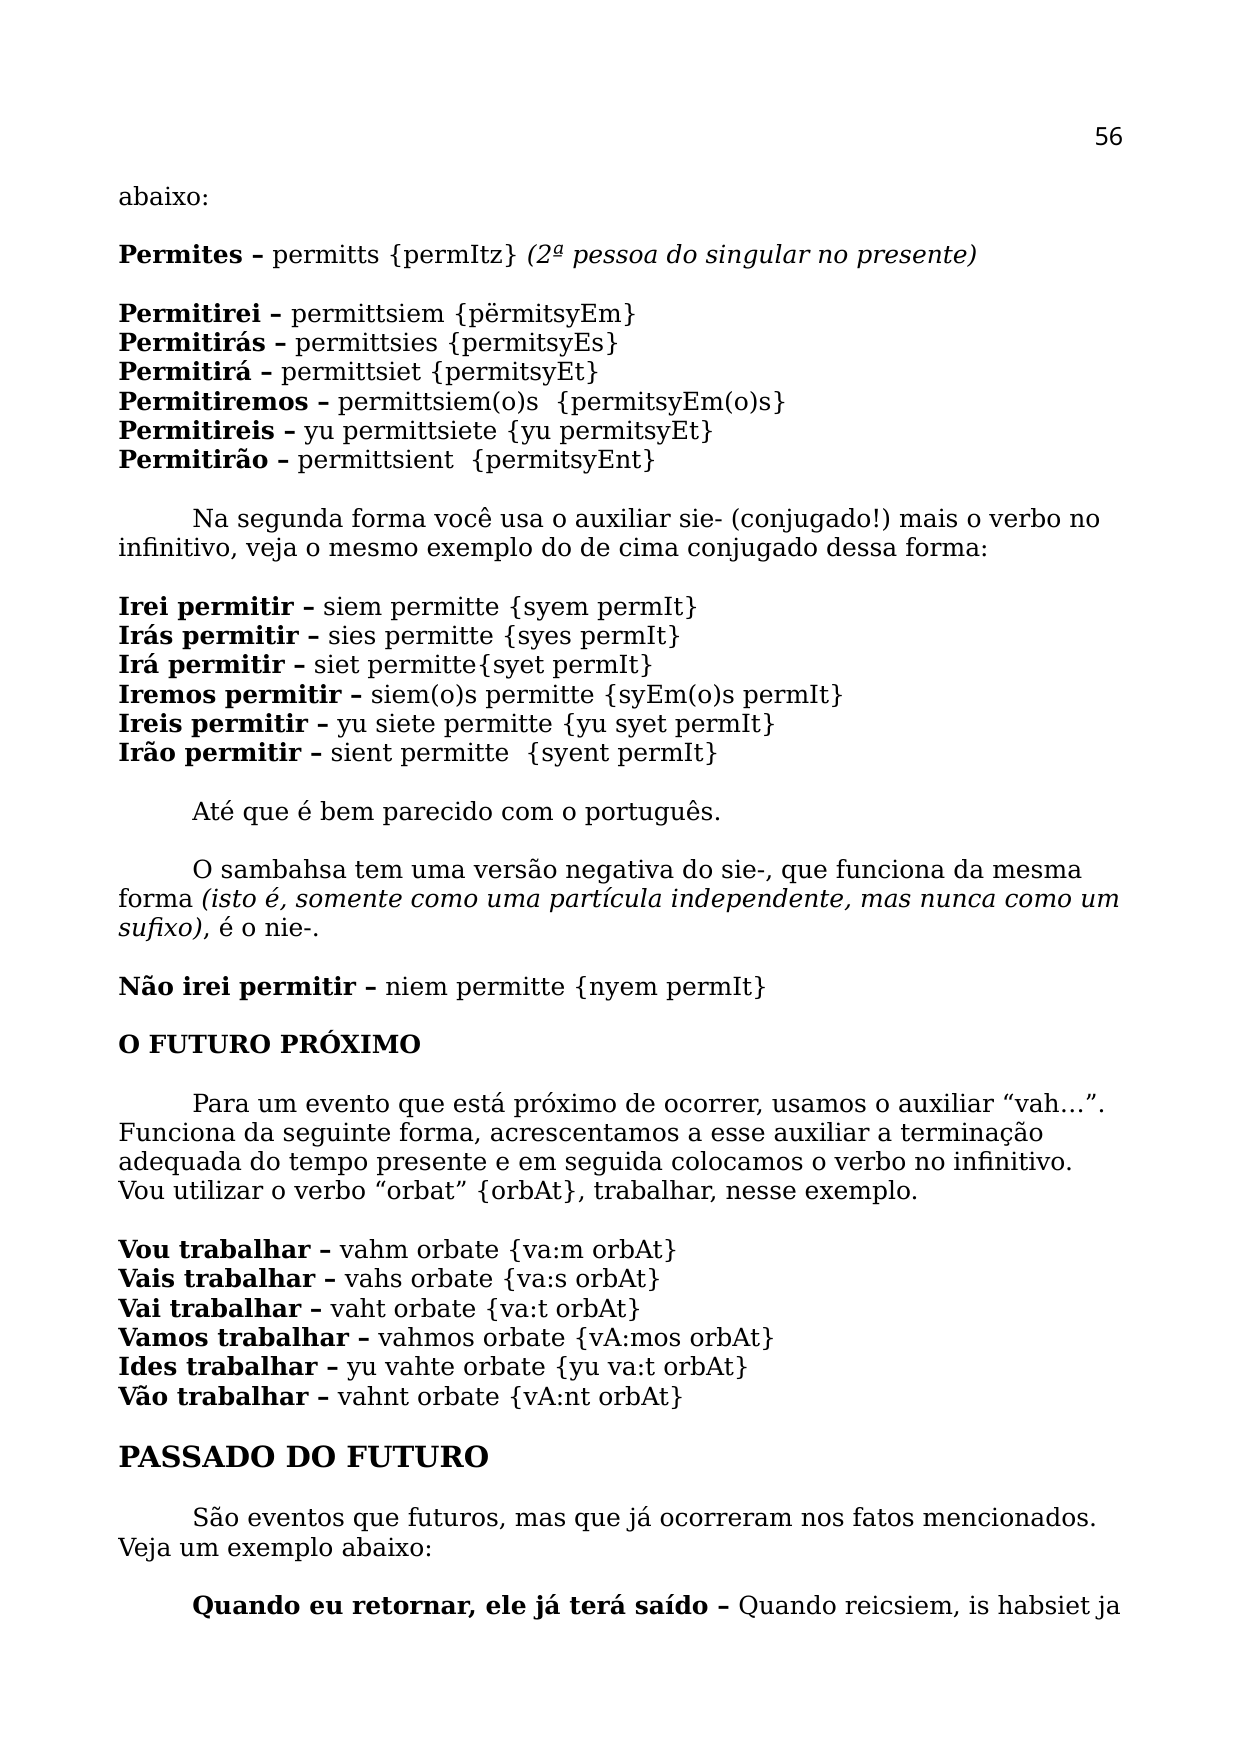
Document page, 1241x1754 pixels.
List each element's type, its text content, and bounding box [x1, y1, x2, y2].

text Permitireis – yu permittsiete {yu permitsyEt} [118, 416, 1123, 445]
text Irá permitir – siet permitte{syet permIt} [118, 650, 1123, 679]
text Vou trabalhar – vahm orbate {va:m orbAt} [118, 1235, 1123, 1264]
text Irás permitir – sies permitte {syes permIt} [118, 621, 1123, 650]
text Vai trabalhar – vaht orbate {va:t orbAt} [118, 1293, 1123, 1323]
text Ireis permitir – yu siete permitte {yu syet permIt} [118, 709, 1123, 738]
text abaixo: [118, 182, 1123, 211]
text São eventos que futuros, mas que já ocorreram nos fatos mencionados. Veja um exemplo abaixo: [118, 1504, 1123, 1562]
text Até que é bem parecido com o português. [118, 797, 1123, 826]
text Permitirá – permittsiet {permitsyEt} [118, 357, 1123, 387]
text Permitiremos – permittsiem(o)s {permitsyEm(o)s} [118, 387, 1123, 416]
text Quando eu retornar, ele já terá saído – Quando reicsiem, is habsiet ja [118, 1591, 1123, 1621]
text Permitirás – permittsies {permitsyEs} [118, 328, 1123, 357]
subtitle PASSADO DO FUTURO [118, 1440, 1123, 1474]
text Na segunda forma você usa o auxiliar sie- (conjugado!) mais o verbo no infinitivo, veja o mesmo exemplo do de cima conjugado dessa forma: [118, 504, 1123, 562]
text O sambahsa tem uma versão negativa do sie-, que funciona da mesma forma (isto é, somente como uma partícula independente, mas nunca como um sufixo), é o nie-. [118, 855, 1123, 943]
text Permitirei – permittsiem {përmitsyEm} [118, 298, 1123, 328]
text Permitirão – permittsient {permitsyEnt} [118, 445, 1123, 475]
text Não irei permitir – niem permitte {nyem permIt} [118, 972, 1123, 1001]
text Vamos trabalhar – vahmos orbate {vA:mos orbAt} [118, 1323, 1123, 1352]
text Irei permitir – siem permitte {syem permIt} [118, 591, 1123, 621]
text Vais trabalhar – vahs orbate {va:s orbAt} [118, 1264, 1123, 1293]
text Ides trabalhar – yu vahte orbate {yu va:t orbAt} [118, 1352, 1123, 1382]
text Irão permitir – sient permitte {syent permIt} [118, 738, 1123, 768]
text Iremos permitir – siem(o)s permitte {syEm(o)s permIt} [118, 679, 1123, 709]
text Permites – permitts {permItz} (2ª pessoa do singular no presente) [118, 240, 1123, 269]
text Para um evento que está próximo de ocorrer, usamos o auxiliar “vah…”. Funciona da seguinte forma, acrescentamos a esse auxiliar a terminação adequada do tempo presente e em seguida colocamos o verbo no infinitivo. Vou utilizar o verbo “orbat” {orbAt}, trabalhar, nesse exemplo. [118, 1089, 1123, 1206]
subtitle O FUTURO PRÓXIMO [118, 1030, 1123, 1060]
text Vão trabalhar – vahnt orbate {vA:nt orbAt} [118, 1382, 1123, 1411]
